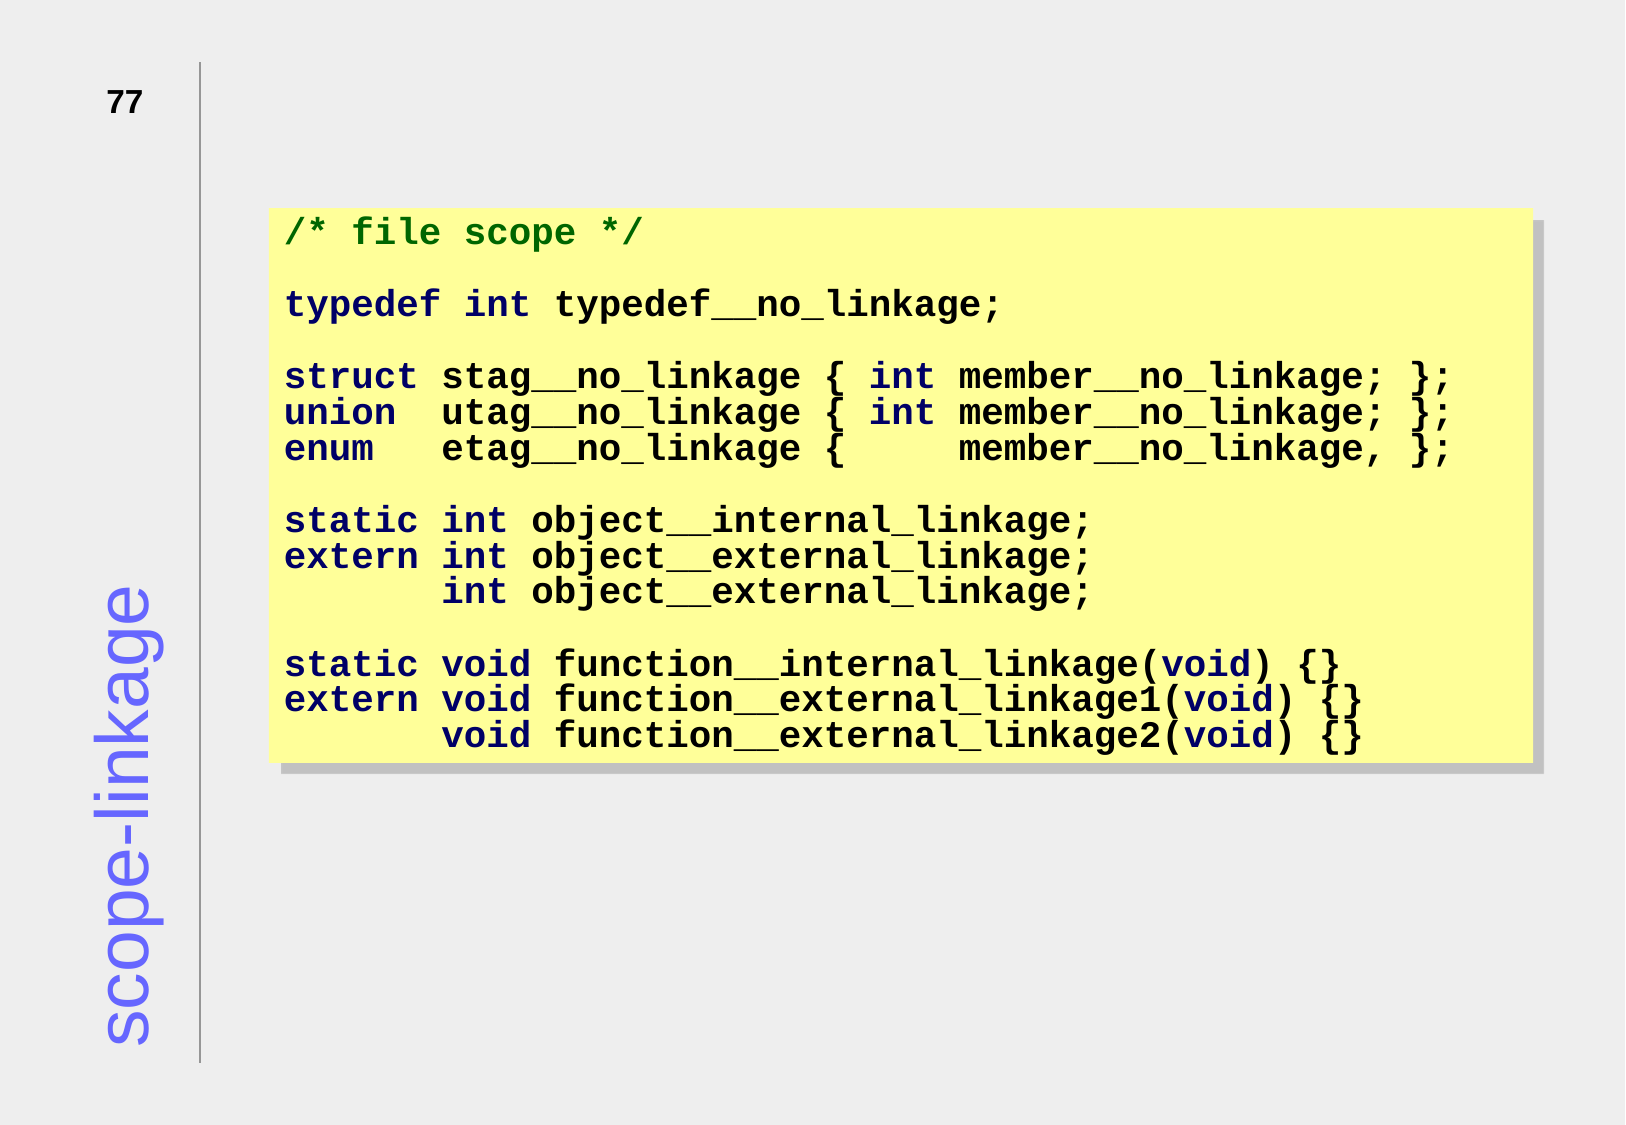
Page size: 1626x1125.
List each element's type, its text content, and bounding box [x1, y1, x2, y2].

title scope-linkage [50, 187, 188, 1063]
text_box /* file scope */ typedef int typedef__no_linkage; struct stag__no_linkage { int member__no_linkage; }; union utag__no_linkage { int member__no_linkage; }; enum etag__no_linkage { member__no_linkage, }; static int object__internal_linkage; extern int object__external_linkage; int object__external_linkage; static void function__internal_linkage(void) {} extern void function__external_linkage1(void) {} void function__external_linkage2(void) {} [268, 208, 1534, 763]
